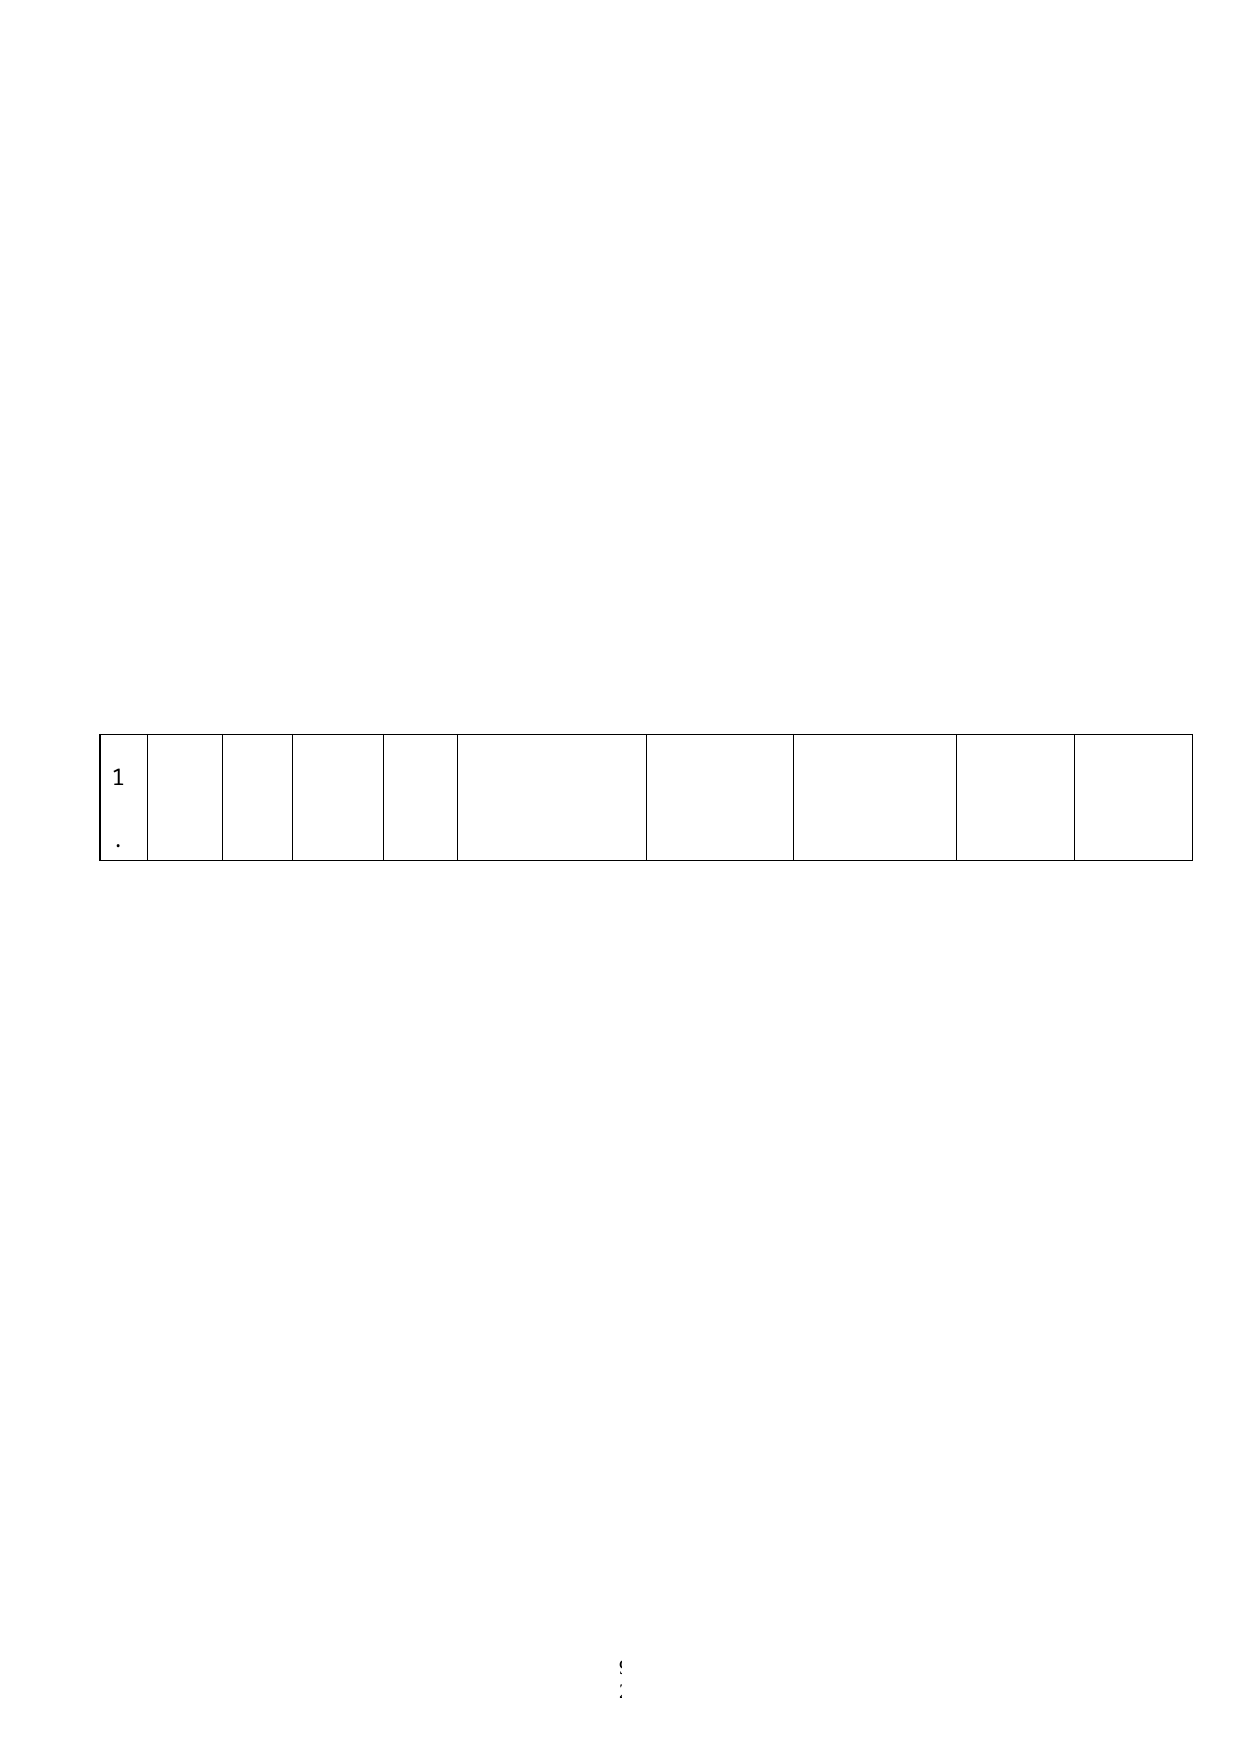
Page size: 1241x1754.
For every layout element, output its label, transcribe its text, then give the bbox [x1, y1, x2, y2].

table_cell [384, 735, 457, 860]
table_cell [647, 735, 793, 860]
table_cell [458, 735, 646, 860]
table_cell [794, 735, 956, 860]
table_cell [293, 735, 383, 860]
table_cell [1075, 735, 1192, 860]
table_cell [148, 735, 222, 860]
table_cell [957, 735, 1074, 860]
table_cell [223, 735, 292, 860]
table_cell 1. [101, 735, 147, 860]
